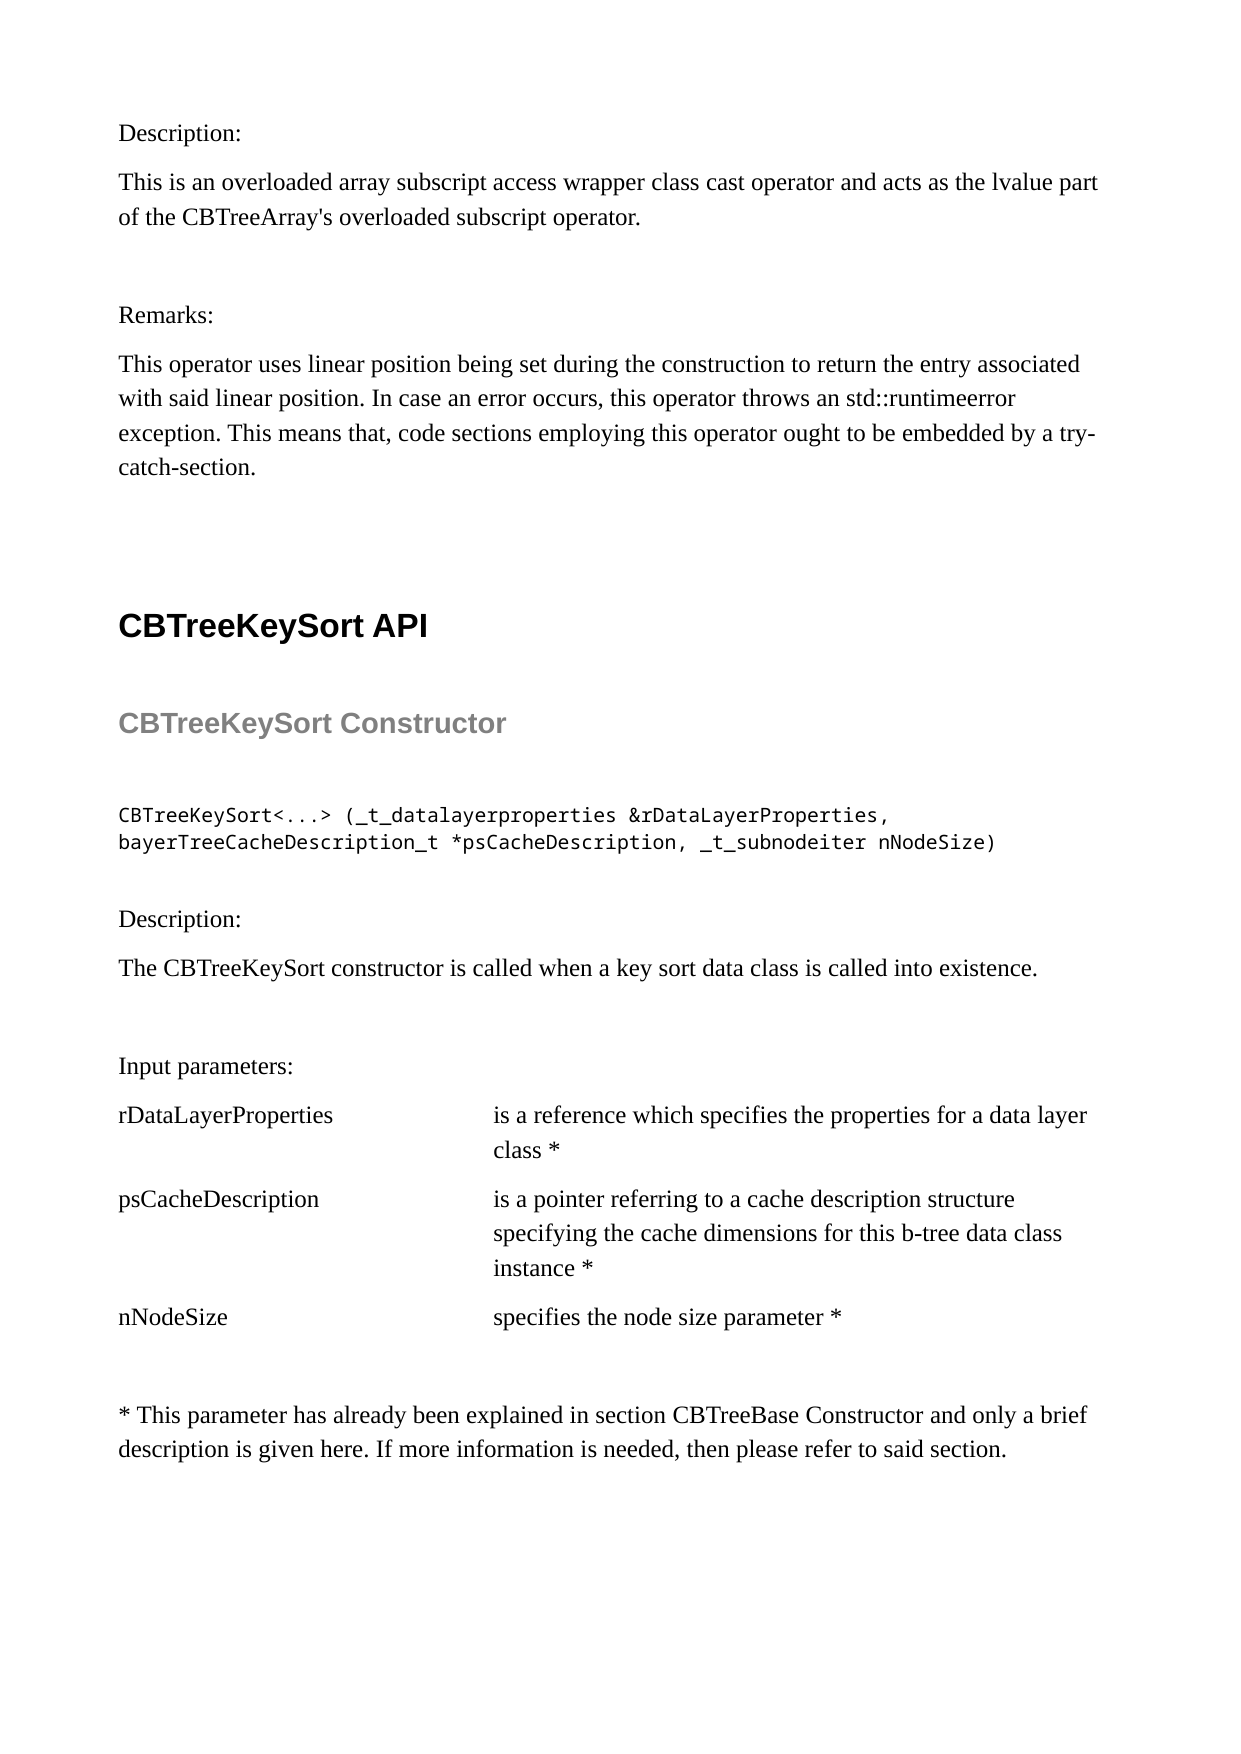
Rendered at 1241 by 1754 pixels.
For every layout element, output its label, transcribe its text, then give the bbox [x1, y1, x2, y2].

text CBTreeKeySort<...> (_t_datalayerproperties &rDataLayerProperties, bayerTreeCacheDescription_t *psCacheDescription, _t_subnodeiter nNodeSize) [118, 801, 1122, 855]
text The CBTreeKeySort constructor is called when a key sort data class is called into existence. [118, 953, 1122, 982]
text Remarks: [118, 300, 1122, 328]
text This is an overloaded array subscript access wrapper class cast operator and acts as the lvalue part of the CBTreeArray's overloaded subscript operator. [118, 167, 1122, 230]
text Input parameters: [118, 1051, 1122, 1080]
text Description: [118, 118, 1122, 147]
subtitle CBTreeKeySort Constructor [118, 706, 1122, 739]
text * This parameter has already been explained in section CBTreeBase Constructor and only a brief description is given here. If more information is needed, then please refer to said section. [118, 1400, 1122, 1463]
text This operator uses linear position being set during the construction to return the entry associated with said linear position. In case an error occurs, this operator throws an std::runtimeerror exception. This means that, code sections employing this operator ought to be embedded by a try-catch-section. [118, 349, 1122, 481]
text nNodeSize specifies the node size parameter * [118, 1302, 1122, 1331]
text rDataLayerProperties is a reference which specifies the properties for a data layer class * [118, 1100, 1122, 1163]
text psCacheDescription is a pointer referring to a cache description structure specifying the cache dimensions for this b-tree data class instance * [118, 1184, 1122, 1282]
subtitle CBTreeKeySort API [118, 606, 1122, 644]
text Description: [118, 904, 1122, 933]
